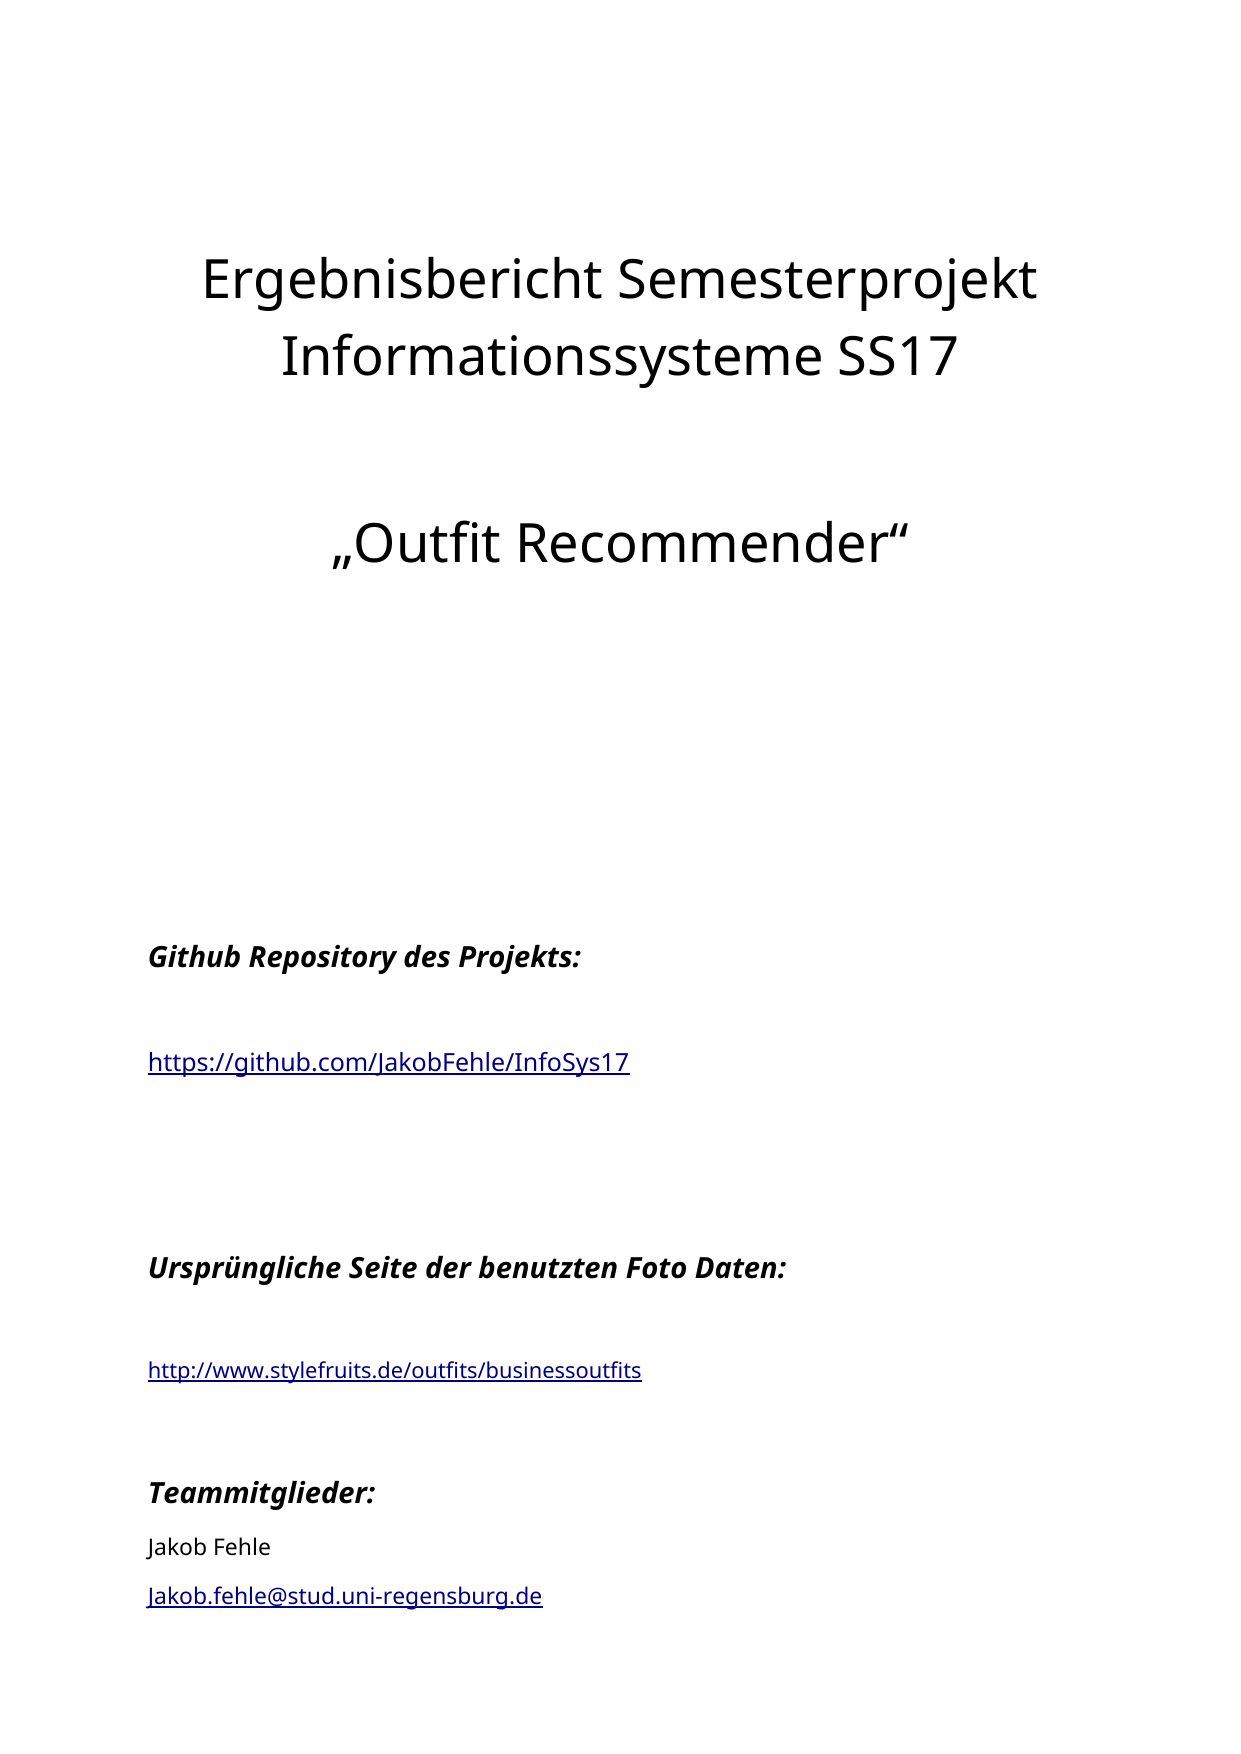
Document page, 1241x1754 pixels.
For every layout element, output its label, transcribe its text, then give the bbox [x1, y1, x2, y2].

text „Outfit Recommender“ [148, 504, 1093, 578]
text Github Repository des Projekts: [148, 937, 1093, 976]
text http://www.stylefruits.de/outfits/businessoutfits [148, 1355, 1093, 1385]
text Teammitglieder: [148, 1473, 1093, 1512]
text Jakob Fehle [148, 1531, 1093, 1562]
text Ursprüngliche Seite der benutzten Foto Daten: [148, 1248, 1093, 1287]
text Jakob.fehle@stud.uni-regensburg.de [148, 1580, 1093, 1611]
text https://github.com/JakobFehle/InfoSys17 [148, 1044, 1093, 1078]
text Ergebnisbericht Semesterprojekt Informationssysteme SS17 [148, 241, 1093, 391]
